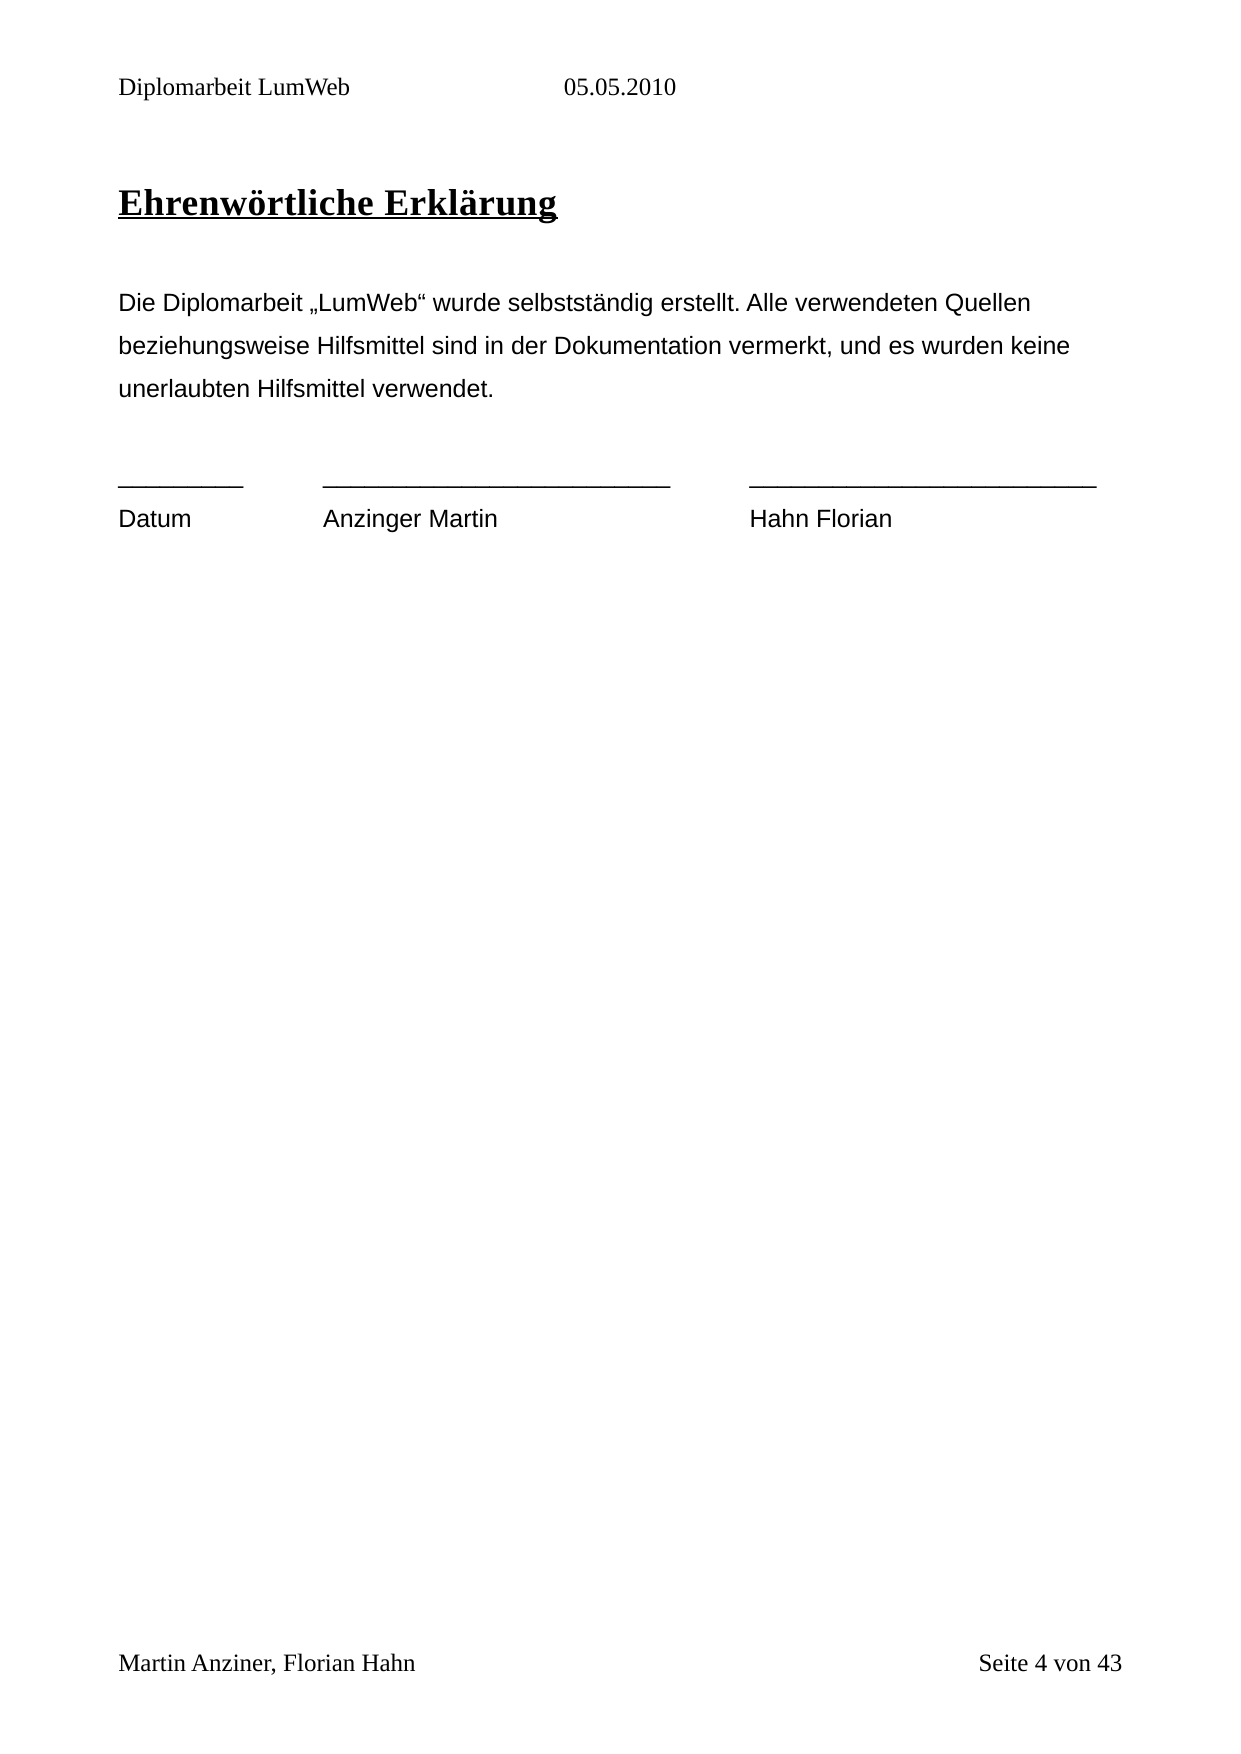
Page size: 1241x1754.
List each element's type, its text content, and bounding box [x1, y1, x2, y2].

text Datum Anzinger Martin Hahn Florian [118, 503, 1122, 532]
subtitle Ehrenwörtliche Erklärung [118, 180, 1122, 223]
text _________ _________________________ _________________________ [118, 460, 1122, 489]
text Die Diplomarbeit „LumWeb“ wurde selbstständig erstellt. Alle verwendeten Quellen beziehungsweise Hilfsmittel sind in der Dokumentation vermerkt, und es wurden keine unerlaubten Hilfsmittel verwendet. [118, 288, 1122, 403]
